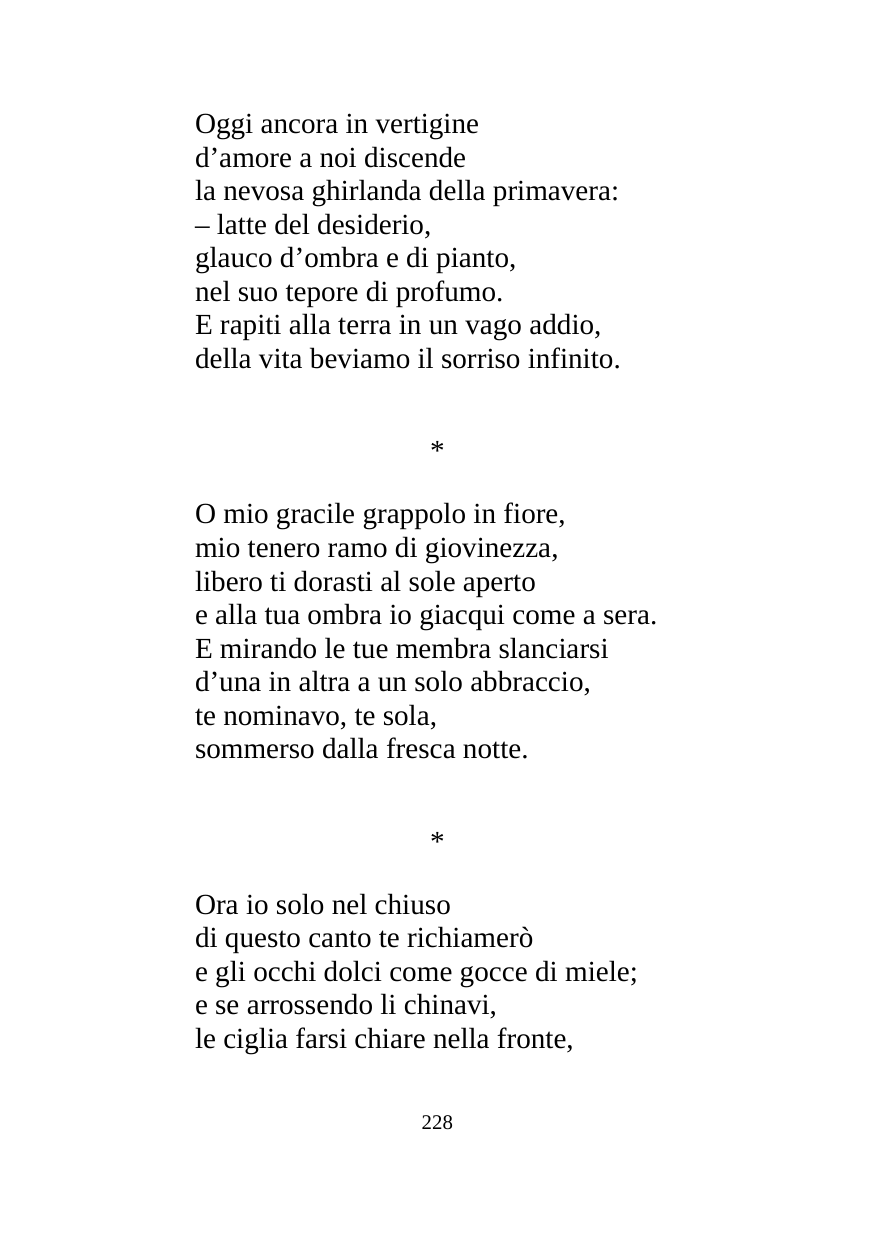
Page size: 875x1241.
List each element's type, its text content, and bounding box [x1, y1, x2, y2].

text * [106, 433, 768, 467]
text O mio gracile grappolo in fiore, mio tenero ramo di giovinezza, libero ti dorasti al sole aperto e alla tua ombra io giacqui come a sera. E mirando le tue membra slanciarsi d’una in altra a un solo abbraccio, te nominavo, te sola, sommerso dalla fresca notte. [195, 497, 768, 765]
text * [106, 824, 768, 857]
text Ora io solo nel chiuso di questo canto te richiamerò e gli occhi dolci come gocce di miele; e se arrossendo li chinavi, le ciglia farsi chiare nella fronte, [195, 887, 768, 1054]
text Oggi ancora in vertigine d’amore a noi discende la nevosa ghirlanda della primavera: – latte del desiderio, glauco d’ombra e di pianto, nel suo tepore di profumo. E rapiti alla terra in un vago addio, della vita beviamo il sorriso infinito. [195, 106, 768, 374]
